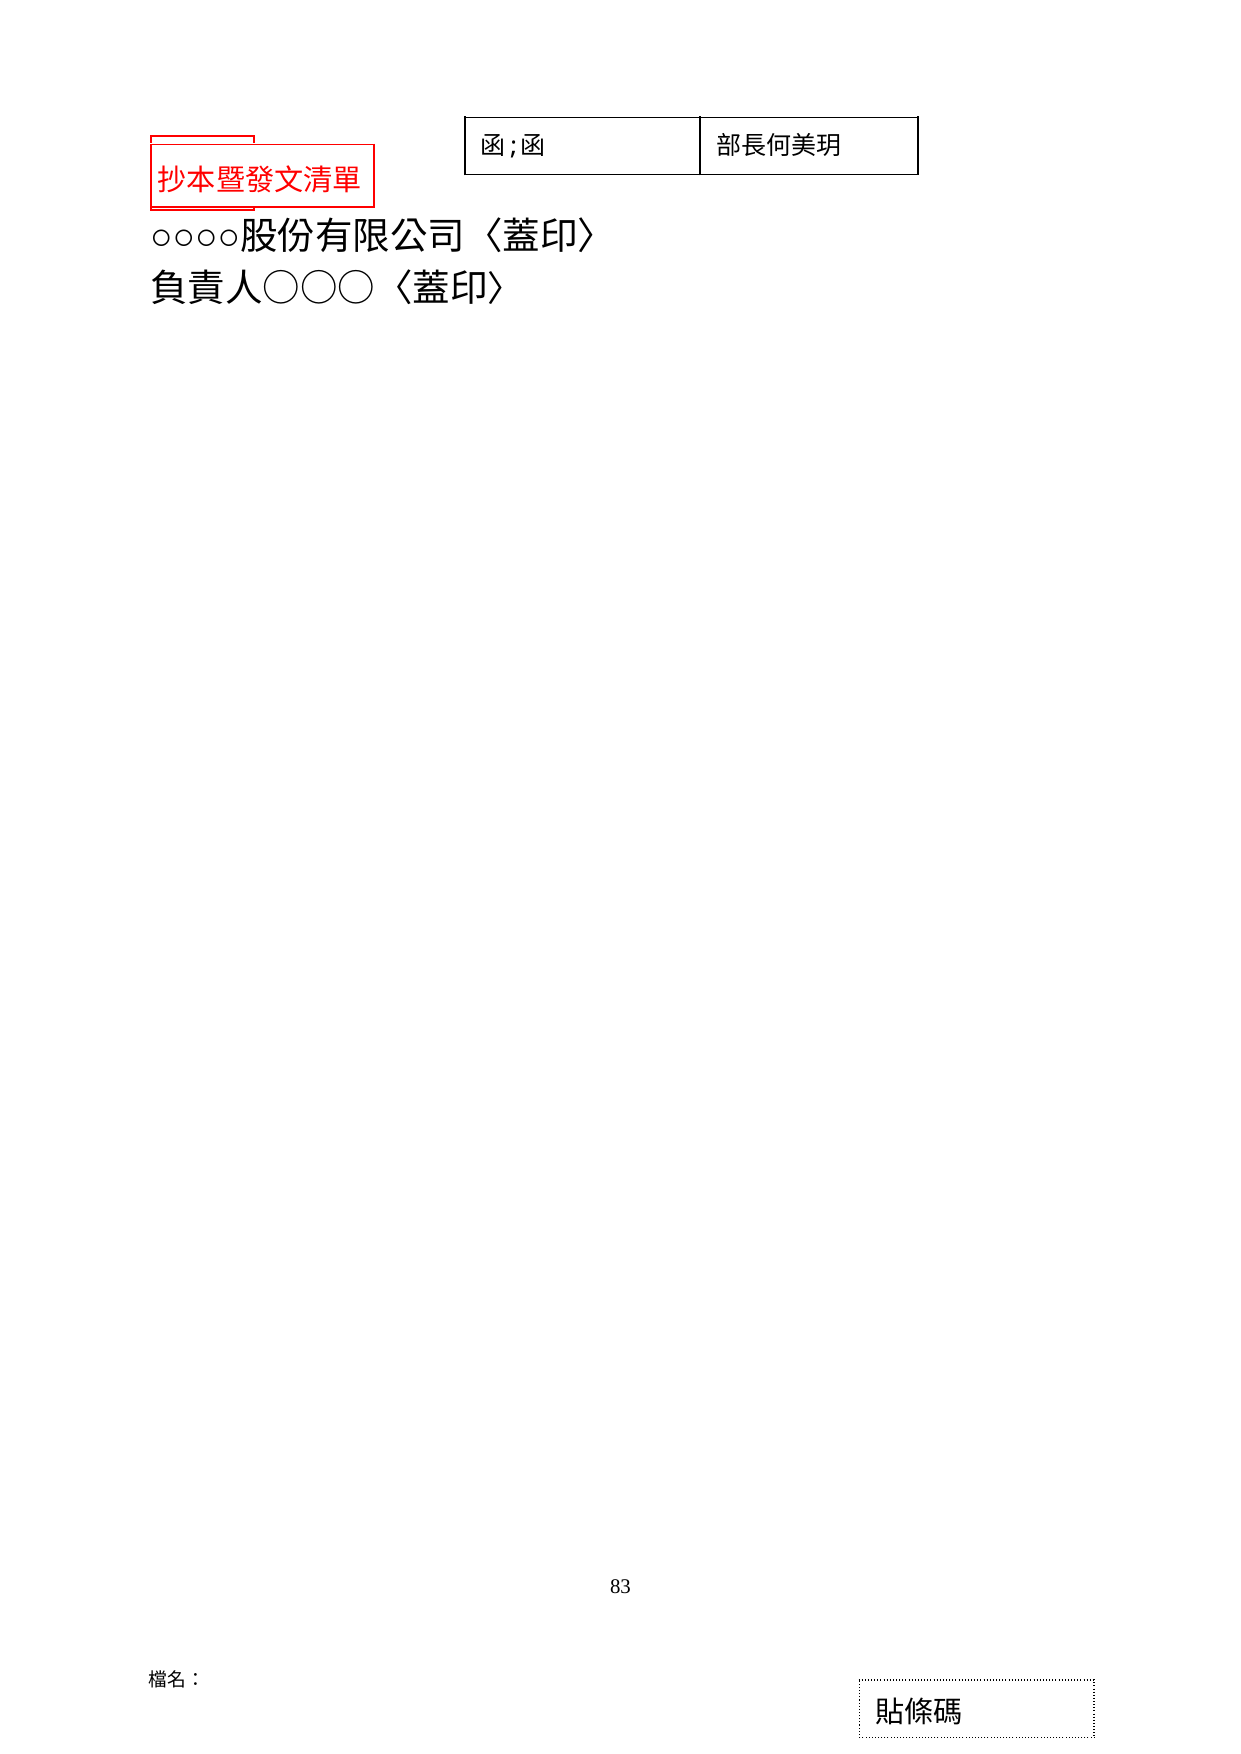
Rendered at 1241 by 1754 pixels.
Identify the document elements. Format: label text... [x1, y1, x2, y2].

text [858, 1679, 1095, 1738]
text 抄本暨發文清單 [157, 157, 367, 194]
text 貼條碼 [875, 1682, 1078, 1732]
text ○○○○股份有限公司〈蓋印〉 [150, 208, 1090, 260]
text 部長何美玥 [716, 125, 902, 162]
text [150, 137, 374, 144]
text [152, 145, 373, 206]
text [701, 118, 917, 174]
text 檔名： [148, 1665, 513, 1692]
text [148, 1692, 513, 1754]
text 負責人○○○〈蓋印〉 [150, 260, 1090, 312]
text [466, 118, 699, 174]
text 函;函 [480, 125, 683, 162]
